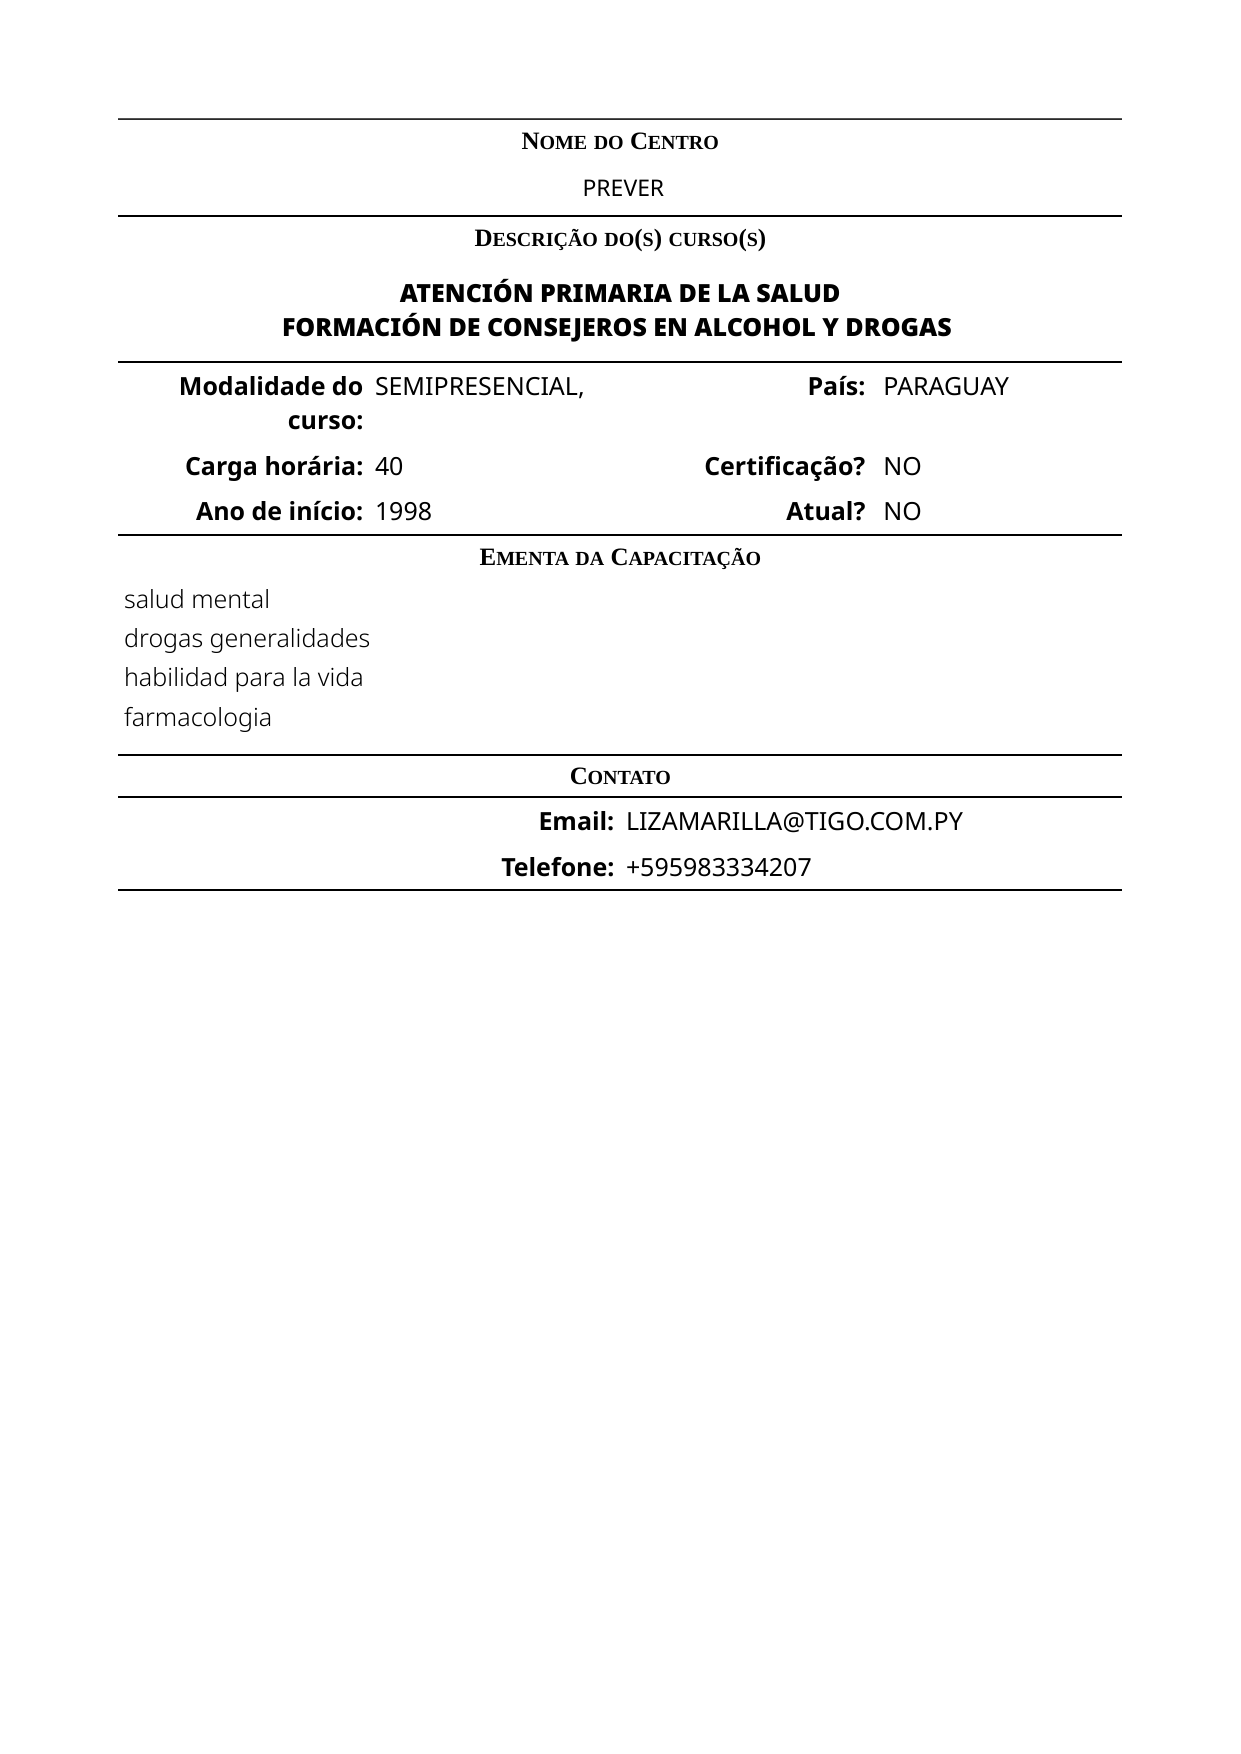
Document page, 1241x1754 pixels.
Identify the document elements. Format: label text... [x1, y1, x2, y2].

table_cell ATENCIÓN PRIMARIA DE LA SALUD FORMACIÓN DE CONSEJEROS EN ALCOHOL Y DROGAS [118, 258, 1122, 361]
table_cell Modalidade do curso: [118, 363, 369, 443]
table_cell SALUD MENTAL DROGAS GENERALIDADES HABILIDAD PARA LA VIDA FARMACOLOGIA [118, 576, 1122, 754]
table_header Nome do Centro [118, 121, 1122, 160]
table_cell PARAGUAY [871, 363, 1122, 443]
table_cell Certificação? [620, 443, 871, 488]
table_cell Ano de início: [118, 488, 369, 534]
table_cell PREVER [118, 160, 1122, 215]
table_cell +595983334207 [620, 844, 1122, 889]
table_cell NO [871, 443, 1122, 488]
table_cell País: [620, 363, 871, 443]
table_cell NO [871, 488, 1122, 534]
table_cell Email: [118, 798, 620, 843]
table_cell SEMIPRESENCIAL, [369, 363, 620, 443]
table_cell Contato [118, 756, 1122, 796]
table_cell LIZAMARILLA@TIGO.COM.PY [620, 798, 1122, 843]
table_cell Carga horária: [118, 443, 369, 488]
table_cell Atual? [620, 488, 871, 534]
table_cell 40 [369, 443, 620, 488]
table_cell 1998 [369, 488, 620, 534]
table_cell Descrição do(s) curso(s) [118, 217, 1122, 257]
table_cell Ementa da Capacitação [118, 536, 1122, 576]
table_cell Telefone: [118, 844, 620, 889]
